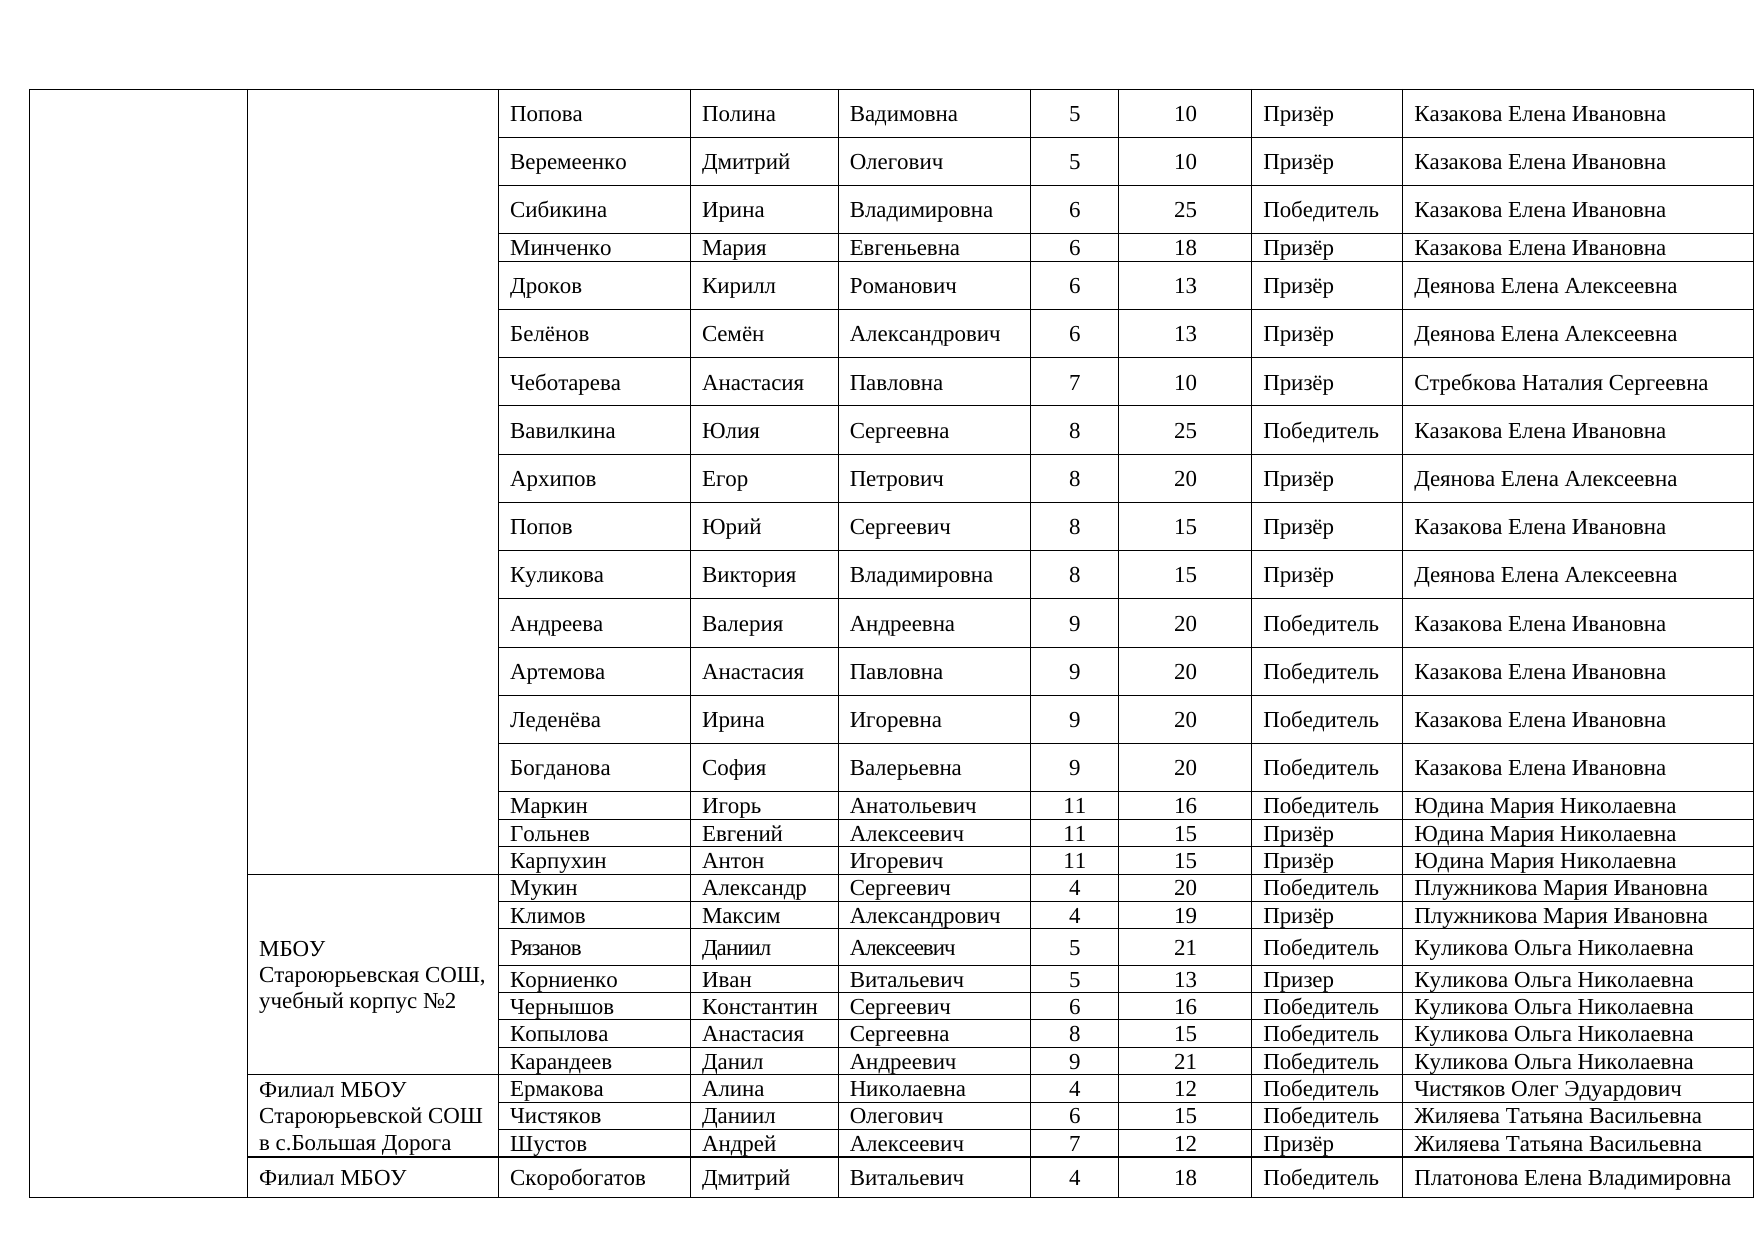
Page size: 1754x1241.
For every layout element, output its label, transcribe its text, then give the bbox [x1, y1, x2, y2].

table_cell Богданова [499, 744, 690, 791]
table_cell 5 [1031, 966, 1118, 992]
table_cell Рязанов [499, 929, 690, 964]
table_cell 20 [1119, 648, 1251, 695]
table_cell 11 [1031, 792, 1118, 819]
table_cell 4 [1031, 1075, 1118, 1102]
table_cell Анастасия [691, 648, 838, 695]
table_cell 6 [1031, 310, 1118, 357]
table_cell 15 [1119, 503, 1251, 550]
table_cell Анастасия [691, 1020, 838, 1047]
table_cell 20 [1119, 599, 1251, 647]
table_cell 4 [1031, 1158, 1118, 1197]
table_cell Игорь [691, 792, 838, 819]
table_cell София [691, 744, 838, 791]
table_cell Андреевна [839, 599, 1030, 647]
table_cell Куликова Ольга Николаевна [1403, 1020, 1753, 1047]
table_cell Петрович [839, 455, 1030, 502]
table_cell Кирилл [691, 262, 838, 309]
table_cell Призёр [1252, 503, 1402, 550]
table_cell Шустов [499, 1130, 690, 1156]
table_cell Алексеевич [839, 820, 1030, 846]
table_cell Артемова [499, 648, 690, 695]
table_cell Призёр [1252, 90, 1402, 137]
table_cell Павловна [839, 648, 1030, 695]
table_cell Павловна [839, 358, 1030, 405]
table_cell Деянова Елена Алексеевна [1403, 310, 1753, 357]
table_cell 18 [1119, 1158, 1251, 1197]
table_cell Карандеев [499, 1048, 690, 1074]
table_cell Климов [499, 902, 690, 928]
table_cell 16 [1119, 792, 1251, 819]
table_cell Юдина Мария Николаевна [1403, 847, 1753, 873]
table_cell Ермакова [499, 1075, 690, 1102]
table_cell Александр [691, 875, 838, 901]
table_cell Юлия [691, 406, 838, 454]
table_cell Плужникова Мария Ивановна [1403, 902, 1753, 928]
table_cell Анастасия [691, 358, 838, 405]
table_cell Деянова Елена Алексеевна [1403, 455, 1753, 502]
table_cell Владимировна [839, 551, 1030, 598]
table_cell Александрович [839, 310, 1030, 357]
table_cell 16 [1119, 993, 1251, 1019]
table_cell 6 [1031, 993, 1118, 1019]
table_cell Виктория [691, 551, 838, 598]
table_cell Алина [691, 1075, 838, 1102]
table_cell Победитель [1252, 1075, 1402, 1102]
table_cell 9 [1031, 648, 1118, 695]
table_cell Победитель [1252, 792, 1402, 819]
table_cell 8 [1031, 1020, 1118, 1047]
table_cell 6 [1031, 1103, 1118, 1129]
table_cell 20 [1119, 744, 1251, 791]
table_cell Архипов [499, 455, 690, 502]
table_cell МБОУ Староюрьевская СОШ, учебный корпус №2 [248, 875, 498, 1074]
table_cell Валерьевна [839, 744, 1030, 791]
table_cell 8 [1031, 551, 1118, 598]
table_cell 20 [1119, 455, 1251, 502]
table_cell Олегович [839, 138, 1030, 185]
table_cell 9 [1031, 599, 1118, 647]
table_cell Дмитрий [691, 1158, 838, 1197]
table_cell Олегович [839, 1103, 1030, 1129]
table_cell Полина [691, 90, 838, 137]
table_cell Казакова Елена Ивановна [1403, 744, 1753, 791]
table_cell Призер [1252, 966, 1402, 992]
table_cell Ирина [691, 696, 838, 743]
table_cell Анатольевич [839, 792, 1030, 819]
table_cell 6 [1031, 234, 1118, 261]
table_cell Куликова [499, 551, 690, 598]
table_cell Юдина Мария Николаевна [1403, 792, 1753, 819]
table_cell Гольнев [499, 820, 690, 846]
table_cell 4 [1031, 875, 1118, 901]
table_cell Копылова [499, 1020, 690, 1047]
table_cell Призёр [1252, 820, 1402, 846]
table_cell 9 [1031, 696, 1118, 743]
table_cell 5 [1031, 90, 1118, 137]
table_cell Мария [691, 234, 838, 261]
table_cell Юдина Мария Николаевна [1403, 820, 1753, 846]
table_cell Сибикина [499, 186, 690, 233]
table_cell 15 [1119, 820, 1251, 846]
table_cell Чистяков [499, 1103, 690, 1129]
table_cell Победитель [1252, 993, 1402, 1019]
table_cell Призёр [1252, 138, 1402, 185]
table_cell Платонова Елена Владимировна [1403, 1158, 1753, 1197]
table_cell Куликова Ольга Николаевна [1403, 929, 1753, 964]
table_cell Призёр [1252, 262, 1402, 309]
table_cell Победитель [1252, 744, 1402, 791]
table_cell Карпухин [499, 847, 690, 873]
table_cell Минченко [499, 234, 690, 261]
table_cell Победитель [1252, 599, 1402, 647]
table_cell Константин [691, 993, 838, 1019]
table_cell Победитель [1252, 1020, 1402, 1047]
table_cell Куликова Ольга Николаевна [1403, 1048, 1753, 1074]
table_cell Призёр [1252, 902, 1402, 928]
table_cell 10 [1119, 90, 1251, 137]
table_cell 15 [1119, 1020, 1251, 1047]
table_cell Дроков [499, 262, 690, 309]
table_cell Николаевна [839, 1075, 1030, 1102]
table_cell Победитель [1252, 186, 1402, 233]
table_cell Данил [691, 1048, 838, 1074]
table_cell Евгеньевна [839, 234, 1030, 261]
table_cell 5 [1031, 138, 1118, 185]
table_cell 11 [1031, 847, 1118, 873]
table_cell Семён [691, 310, 838, 357]
table_cell 19 [1119, 902, 1251, 928]
table_cell 12 [1119, 1130, 1251, 1156]
table_cell 13 [1119, 966, 1251, 992]
table_cell Призёр [1252, 358, 1402, 405]
table_cell Казакова Елена Ивановна [1403, 90, 1753, 137]
table_cell Казакова Елена Ивановна [1403, 234, 1753, 261]
table_cell Казакова Елена Ивановна [1403, 599, 1753, 647]
table_cell Казакова Елена Ивановна [1403, 503, 1753, 550]
table_cell 21 [1119, 1048, 1251, 1074]
table_cell 7 [1031, 1130, 1118, 1156]
table_cell Александрович [839, 902, 1030, 928]
table_cell Андреева [499, 599, 690, 647]
table_cell Чистяков Олег Эдуардович [1403, 1075, 1753, 1102]
table_cell Веремеенко [499, 138, 690, 185]
table_cell Даниил [691, 1103, 838, 1129]
table_cell Белёнов [499, 310, 690, 357]
table_cell 20 [1119, 875, 1251, 901]
table_cell Сергеевич [839, 875, 1030, 901]
table_cell Ирина [691, 186, 838, 233]
table_cell Витальевич [839, 1158, 1030, 1197]
table_cell Филиал МБОУ Староюрьевской СОШ в с.Большая Дорога [248, 1075, 498, 1156]
table_cell Сергеевна [839, 406, 1030, 454]
table_cell Попов [499, 503, 690, 550]
table_cell 13 [1119, 262, 1251, 309]
table_cell Чернышов [499, 993, 690, 1019]
table_cell 15 [1119, 1103, 1251, 1129]
table_cell 11 [1031, 820, 1118, 846]
table_cell 15 [1119, 847, 1251, 873]
table_cell Победитель [1252, 1048, 1402, 1074]
table_cell Валерия [691, 599, 838, 647]
table_cell Победитель [1252, 406, 1402, 454]
table_cell 15 [1119, 551, 1251, 598]
table_cell Романович [839, 262, 1030, 309]
table_cell 13 [1119, 310, 1251, 357]
table_cell Казакова Елена Ивановна [1403, 696, 1753, 743]
table_cell Победитель [1252, 1158, 1402, 1197]
table_cell Стребкова Наталия Сергеевна [1403, 358, 1753, 405]
table_cell 6 [1031, 262, 1118, 309]
table_cell Призёр [1252, 1130, 1402, 1156]
table_cell 6 [1031, 186, 1118, 233]
table_cell Леденёва [499, 696, 690, 743]
table_cell 10 [1119, 358, 1251, 405]
table_cell Витальевич [839, 966, 1030, 992]
table_cell 8 [1031, 455, 1118, 502]
table_cell 18 [1119, 234, 1251, 261]
table_cell Сергеевич [839, 993, 1030, 1019]
table_cell 12 [1119, 1075, 1251, 1102]
table_cell [30, 90, 247, 1197]
table_cell Жиляева Татьяна Васильевна [1403, 1103, 1753, 1129]
table_cell [248, 90, 498, 873]
table_cell Призёр [1252, 310, 1402, 357]
table_cell 20 [1119, 696, 1251, 743]
table_cell 9 [1031, 1048, 1118, 1074]
table_cell Даниил [691, 929, 838, 964]
table_cell Казакова Елена Ивановна [1403, 648, 1753, 695]
table_cell Куликова Ольга Николаевна [1403, 993, 1753, 1019]
table_cell 8 [1031, 406, 1118, 454]
table_cell Казакова Елена Ивановна [1403, 406, 1753, 454]
table_cell Попова [499, 90, 690, 137]
table_cell Чеботарева [499, 358, 690, 405]
table_cell Призёр [1252, 551, 1402, 598]
table_cell Андрей [691, 1130, 838, 1156]
table_cell 7 [1031, 358, 1118, 405]
table_cell Евгений [691, 820, 838, 846]
table_cell Казакова Елена Ивановна [1403, 138, 1753, 185]
table_cell Победитель [1252, 1103, 1402, 1129]
table_cell Игоревич [839, 847, 1030, 873]
table_cell 25 [1119, 186, 1251, 233]
table_cell Победитель [1252, 648, 1402, 695]
table_cell Маркин [499, 792, 690, 819]
table_cell Максим [691, 902, 838, 928]
table_cell Куликова Ольга Николаевна [1403, 966, 1753, 992]
table_cell Сергеевна [839, 1020, 1030, 1047]
table_cell Победитель [1252, 875, 1402, 901]
table_cell Корниенко [499, 966, 690, 992]
table_cell Призёр [1252, 847, 1402, 873]
table_cell Деянова Елена Алексеевна [1403, 262, 1753, 309]
table_cell Алексеевич [839, 929, 1030, 964]
table_cell 10 [1119, 138, 1251, 185]
table_cell 5 [1031, 929, 1118, 964]
table_cell Победитель [1252, 696, 1402, 743]
table_cell Призёр [1252, 234, 1402, 261]
table_cell Владимировна [839, 186, 1030, 233]
table_cell 25 [1119, 406, 1251, 454]
table_cell Жиляева Татьяна Васильевна [1403, 1130, 1753, 1156]
table_cell 8 [1031, 503, 1118, 550]
table_cell Сергеевич [839, 503, 1030, 550]
table_cell Вавилкина [499, 406, 690, 454]
table_cell Мукин [499, 875, 690, 901]
table_cell Вадимовна [839, 90, 1030, 137]
table_cell Призёр [1252, 455, 1402, 502]
table_cell Игоревна [839, 696, 1030, 743]
table_cell Филиал МБОУ [248, 1158, 498, 1197]
table_cell Андреевич [839, 1048, 1030, 1074]
table_cell 9 [1031, 744, 1118, 791]
table_cell 4 [1031, 902, 1118, 928]
table_cell Скоробогатов [499, 1158, 690, 1197]
table_cell Антон [691, 847, 838, 873]
table_cell Егор [691, 455, 838, 502]
table_cell Дмитрий [691, 138, 838, 185]
table_cell Алексеевич [839, 1130, 1030, 1156]
table_cell Иван [691, 966, 838, 992]
table_cell Юрий [691, 503, 838, 550]
table_cell Казакова Елена Ивановна [1403, 186, 1753, 233]
table_cell Плужникова Мария Ивановна [1403, 875, 1753, 901]
table_cell Победитель [1252, 929, 1402, 964]
table_cell 21 [1119, 929, 1251, 964]
table_cell Деянова Елена Алексеевна [1403, 551, 1753, 598]
